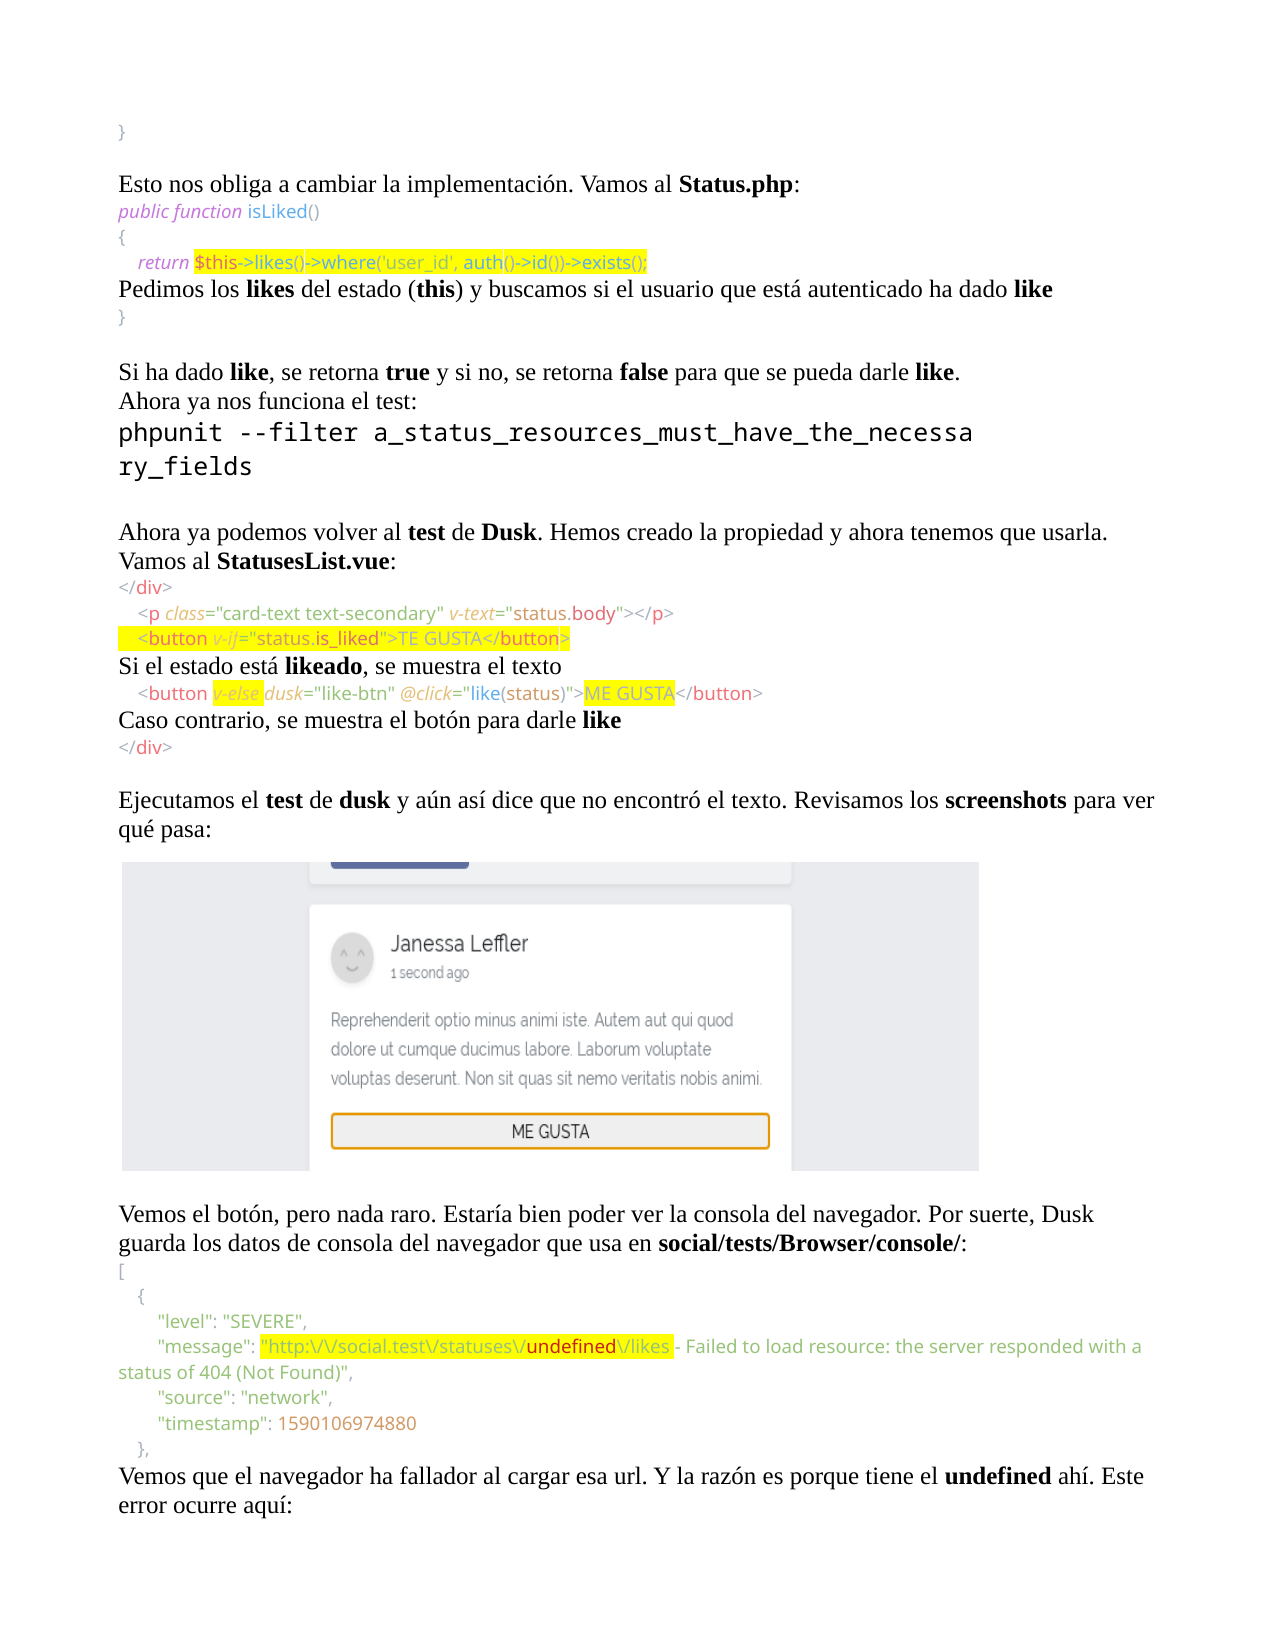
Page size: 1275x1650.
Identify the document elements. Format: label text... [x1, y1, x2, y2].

text Esto nos obliga a cambiar la implementación. Vamos al Status.php: [118, 169, 1157, 198]
text Si el estado está likeado, se muestra el texto <button v-else dusk="like-btn" @click="like(status)">ME GUSTA</button> [118, 651, 1157, 706]
text Ahora ya nos funciona el test: [118, 386, 1157, 415]
text Pedimos los likes del estado (this) y buscamos si el usuario que está autenticado ha dado like } [118, 274, 1157, 329]
text } [118, 118, 1157, 144]
text Vemos el botón, pero nada raro. Estaría bien poder ver la consola del navegador. Por suerte, Dusk guarda los datos de consola del navegador que usa en social/tests/Browser/console/: [118, 1199, 1157, 1257]
picture [122, 862, 979, 1171]
text Vemos que el navegador ha fallador al cargar esa url. Y la razón es porque tiene el undefined ahí. Este error ocurre aquí: [118, 1461, 1157, 1518]
text public function isLiked() { return $this->likes()->where('user_id', auth()->id())->exists(); [118, 198, 1157, 274]
text Caso contrario, se muestra el botón para darle like </div> [118, 706, 1157, 760]
text Ejecutamos el test de dusk y aún así dice que no encontró el texto. Revisamos los screenshots para ver qué pasa: [118, 785, 1157, 843]
text </div> <p class="card-text text-secondary" v-text="status.body"></p> <button v-if="status.is_liked">TE GUSTA</button> [118, 575, 1157, 651]
text Ahora ya podemos volver al test de Dusk. Hemos creado la propiedad y ahora tenemos que usarla. Vamos al StatusesList.vue: [118, 517, 1157, 575]
text [ { "level": "SEVERE", "message": "http:\/\/social.test\/statuses\/undefined\/likes - Failed to load resource: the server responded with a status of 404 (Not Found)", "source": "network", "timestamp": 1590106974880 }, [118, 1257, 1157, 1461]
text Si ha dado like, se retorna true y si no, se retorna false para que se pueda darle like. [118, 357, 1157, 386]
text phpunit --filter a_status_resources_must_have_the_necessa ry_fields [118, 415, 1157, 517]
